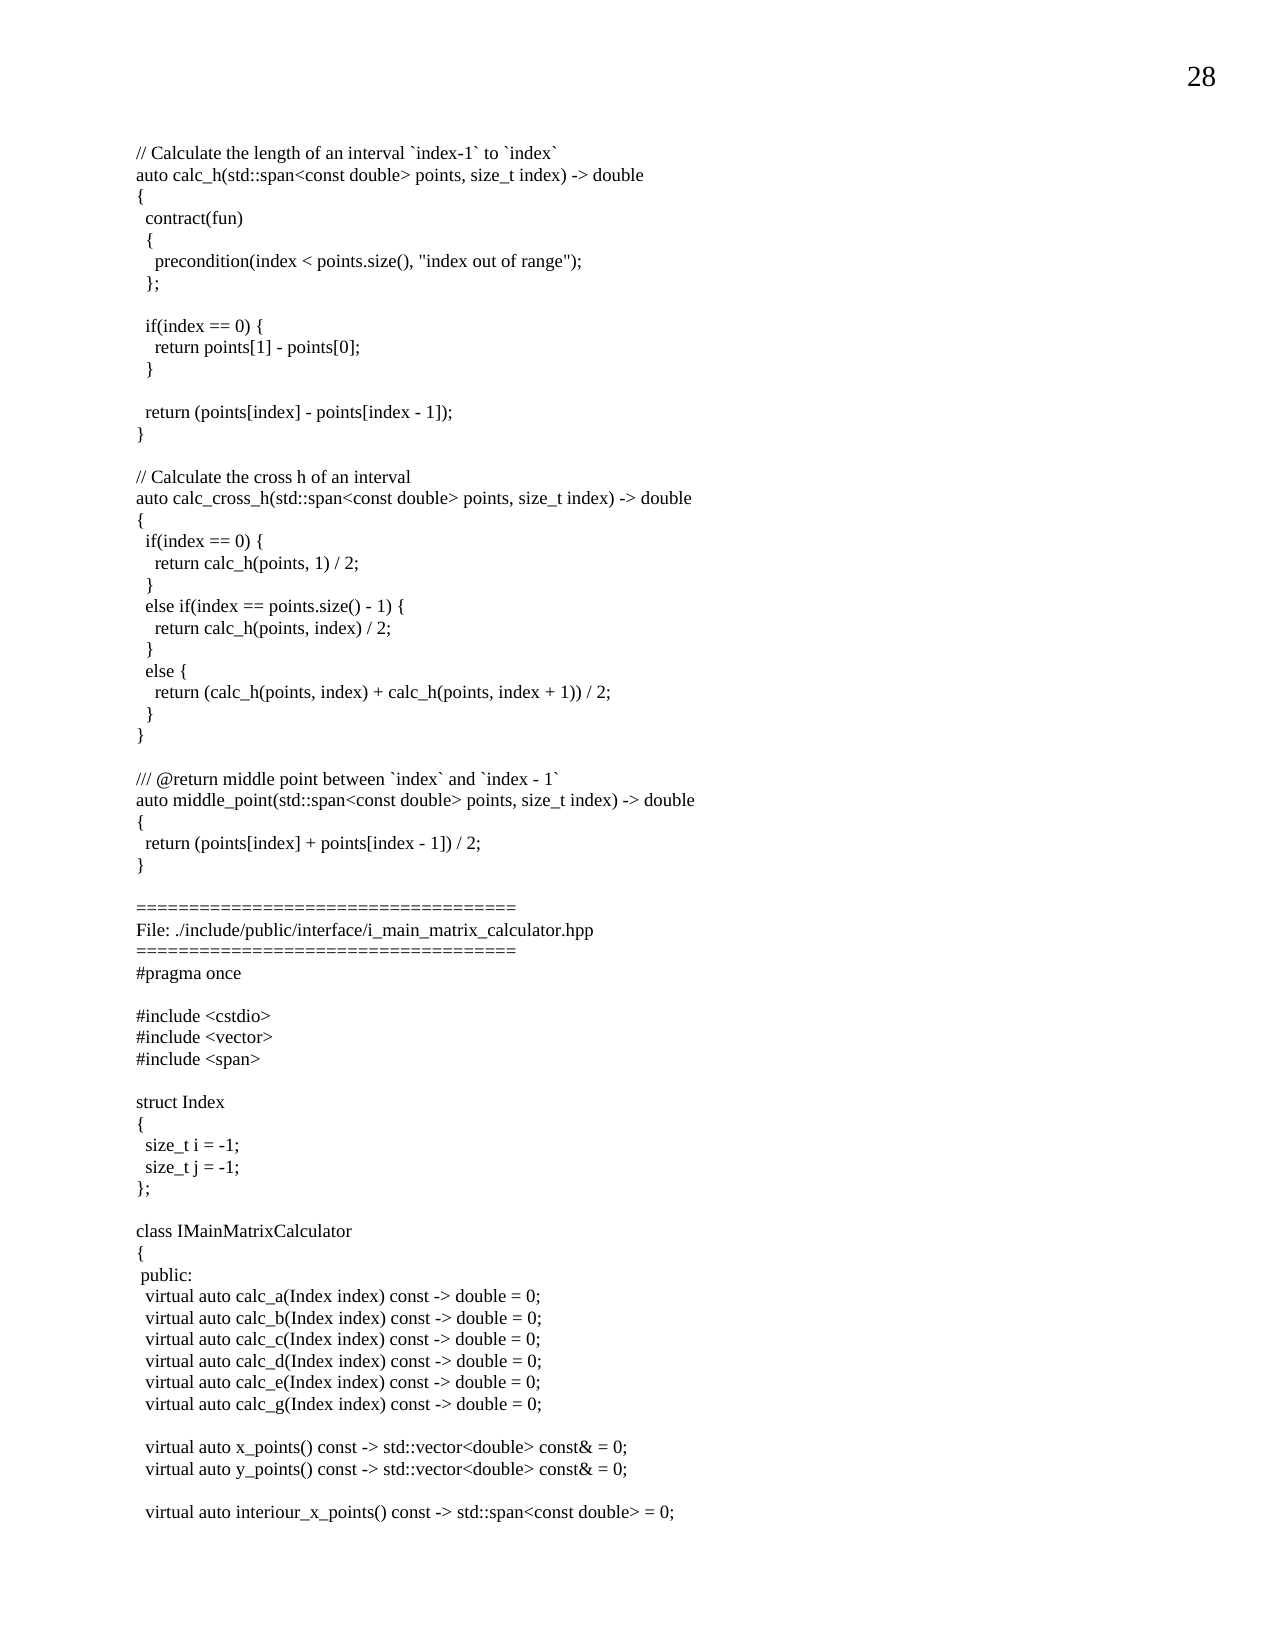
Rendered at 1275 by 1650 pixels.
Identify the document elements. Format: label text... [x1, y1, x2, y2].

text ==================================== [133, 897, 1214, 918]
text // Calculate the cross h of an interval [133, 466, 1214, 487]
text return calc_h(points, index) / 2; [133, 617, 1214, 638]
text contract(fun) [133, 207, 1214, 228]
text #include <cstdio> [133, 1005, 1214, 1026]
text }; [133, 1177, 1214, 1199]
text { [133, 509, 1214, 530]
text { [133, 811, 1214, 832]
text { [133, 185, 1214, 207]
text public: [133, 1263, 1214, 1285]
text return (points[index] - points[index - 1]); [133, 401, 1214, 422]
text if(index == 0) { [133, 315, 1214, 336]
text { [133, 1112, 1214, 1134]
text } [133, 724, 1214, 746]
text virtual auto calc_d(Index index) const -> double = 0; [133, 1350, 1214, 1371]
text } [133, 358, 1214, 379]
text return (points[index] + points[index - 1]) / 2; [133, 832, 1214, 854]
text /// @return middle point between `index` and `index - 1` [133, 767, 1214, 789]
text virtual auto calc_g(Index index) const -> double = 0; [133, 1393, 1214, 1414]
text auto middle_point(std::span<const double> points, size_t index) -> double [133, 789, 1214, 811]
text auto calc_h(std::span<const double> points, size_t index) -> double [133, 164, 1214, 185]
text auto calc_cross_h(std::span<const double> points, size_t index) -> double [133, 487, 1214, 509]
text } [133, 854, 1214, 875]
text return points[1] - points[0]; [133, 336, 1214, 358]
text size_t j = -1; [133, 1156, 1214, 1177]
text size_t i = -1; [133, 1134, 1214, 1156]
text else if(index == points.size() - 1) { [133, 595, 1214, 617]
text else { [133, 660, 1214, 681]
text }; [133, 272, 1214, 293]
text virtual auto x_points() const -> std::vector<double> const& = 0; [133, 1436, 1214, 1457]
text precondition(index < points.size(), "index out of range"); [133, 250, 1214, 272]
text #include <vector> [133, 1026, 1214, 1048]
text } [133, 703, 1214, 724]
text #include <span> [133, 1048, 1214, 1069]
text class IMainMatrixCalculator [133, 1220, 1214, 1242]
text return (calc_h(points, index) + calc_h(points, index + 1)) / 2; [133, 681, 1214, 703]
text ==================================== [133, 940, 1214, 962]
text virtual auto calc_c(Index index) const -> double = 0; [133, 1328, 1214, 1350]
text return calc_h(points, 1) / 2; [133, 552, 1214, 573]
text // Calculate the length of an interval `index-1` to `index` [133, 142, 1214, 164]
text { [133, 228, 1214, 250]
text virtual auto calc_e(Index index) const -> double = 0; [133, 1371, 1214, 1393]
text { [133, 1242, 1214, 1263]
text } [133, 422, 1214, 444]
text virtual auto calc_b(Index index) const -> double = 0; [133, 1307, 1214, 1328]
text } [133, 573, 1214, 595]
text struct Index [133, 1091, 1214, 1112]
text if(index == 0) { [133, 530, 1214, 552]
text #pragma once [133, 962, 1214, 983]
text File: ./include/public/interface/i_main_matrix_calculator.hpp [133, 918, 1214, 940]
text } [133, 638, 1214, 660]
text virtual auto interiour_x_points() const -> std::span<const double> = 0; [133, 1501, 1214, 1522]
text virtual auto calc_a(Index index) const -> double = 0; [133, 1285, 1214, 1307]
text virtual auto y_points() const -> std::vector<double> const& = 0; [133, 1457, 1214, 1479]
